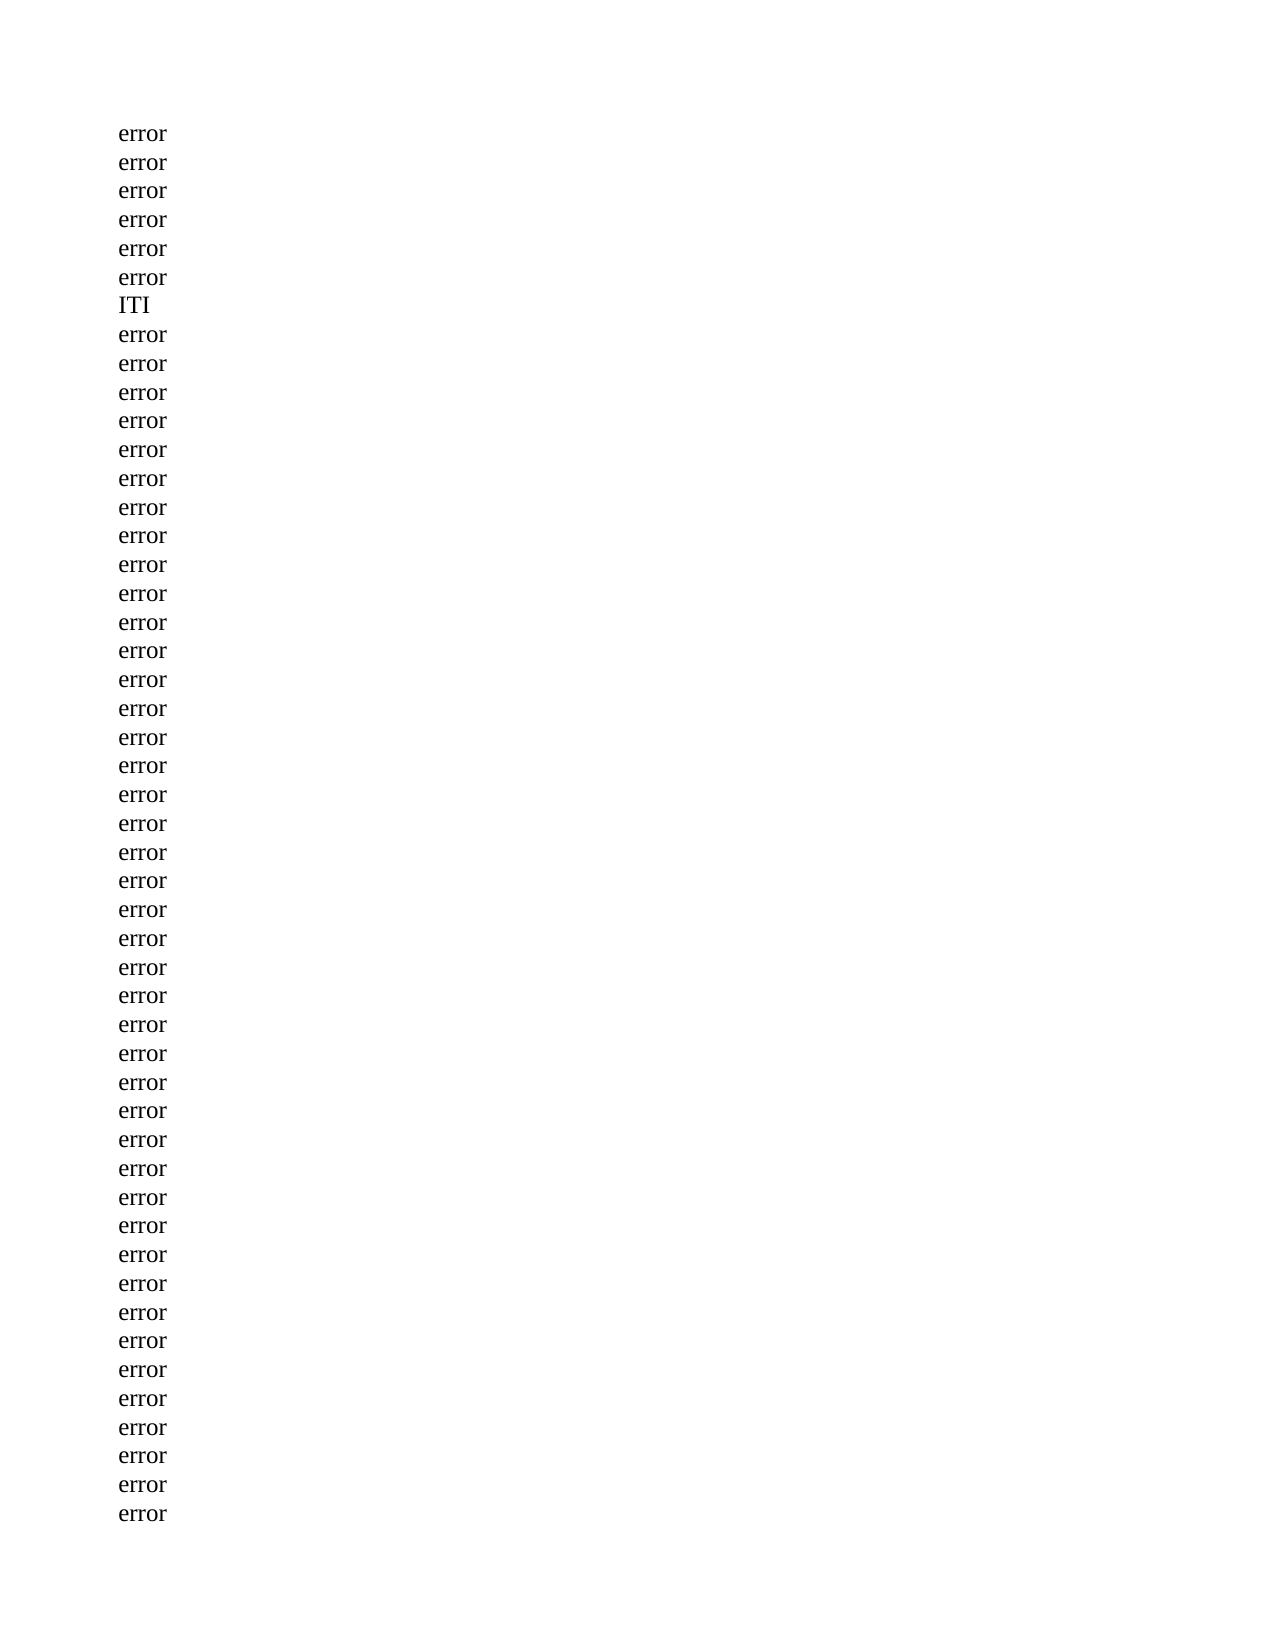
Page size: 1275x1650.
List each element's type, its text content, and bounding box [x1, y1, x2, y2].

text error [118, 1153, 1157, 1182]
text error [118, 1038, 1157, 1067]
text error [118, 1469, 1157, 1498]
text error [118, 204, 1157, 233]
text error [118, 1383, 1157, 1412]
text error [118, 1239, 1157, 1268]
text error [118, 262, 1157, 291]
text error [118, 1441, 1157, 1469]
text error [118, 348, 1157, 377]
text error [118, 751, 1157, 779]
text error [118, 664, 1157, 693]
text error [118, 549, 1157, 578]
text error [118, 406, 1157, 434]
text error [118, 808, 1157, 837]
text error [118, 981, 1157, 1009]
text error [118, 1096, 1157, 1124]
text error [118, 1067, 1157, 1096]
text error [118, 463, 1157, 492]
text error [118, 233, 1157, 262]
text error [118, 607, 1157, 636]
text error [118, 1182, 1157, 1211]
text error [118, 377, 1157, 406]
text error [118, 722, 1157, 751]
text error [118, 1211, 1157, 1239]
text error [118, 521, 1157, 549]
text error [118, 434, 1157, 463]
text error [118, 779, 1157, 808]
text error [118, 636, 1157, 664]
text error [118, 492, 1157, 521]
text error [118, 1354, 1157, 1383]
text error [118, 894, 1157, 923]
text error [118, 147, 1157, 176]
text error [118, 923, 1157, 952]
text error [118, 578, 1157, 607]
text error [118, 1297, 1157, 1326]
text error [118, 118, 1157, 147]
text error [118, 1009, 1157, 1038]
text error [118, 1124, 1157, 1153]
text error [118, 866, 1157, 894]
text error [118, 1498, 1157, 1527]
text ITI [118, 291, 1157, 319]
text error [118, 1268, 1157, 1297]
text error [118, 1326, 1157, 1354]
text error [118, 693, 1157, 722]
text error [118, 952, 1157, 981]
text error [118, 319, 1157, 348]
text error [118, 837, 1157, 866]
text error [118, 176, 1157, 204]
text error [118, 1412, 1157, 1441]
